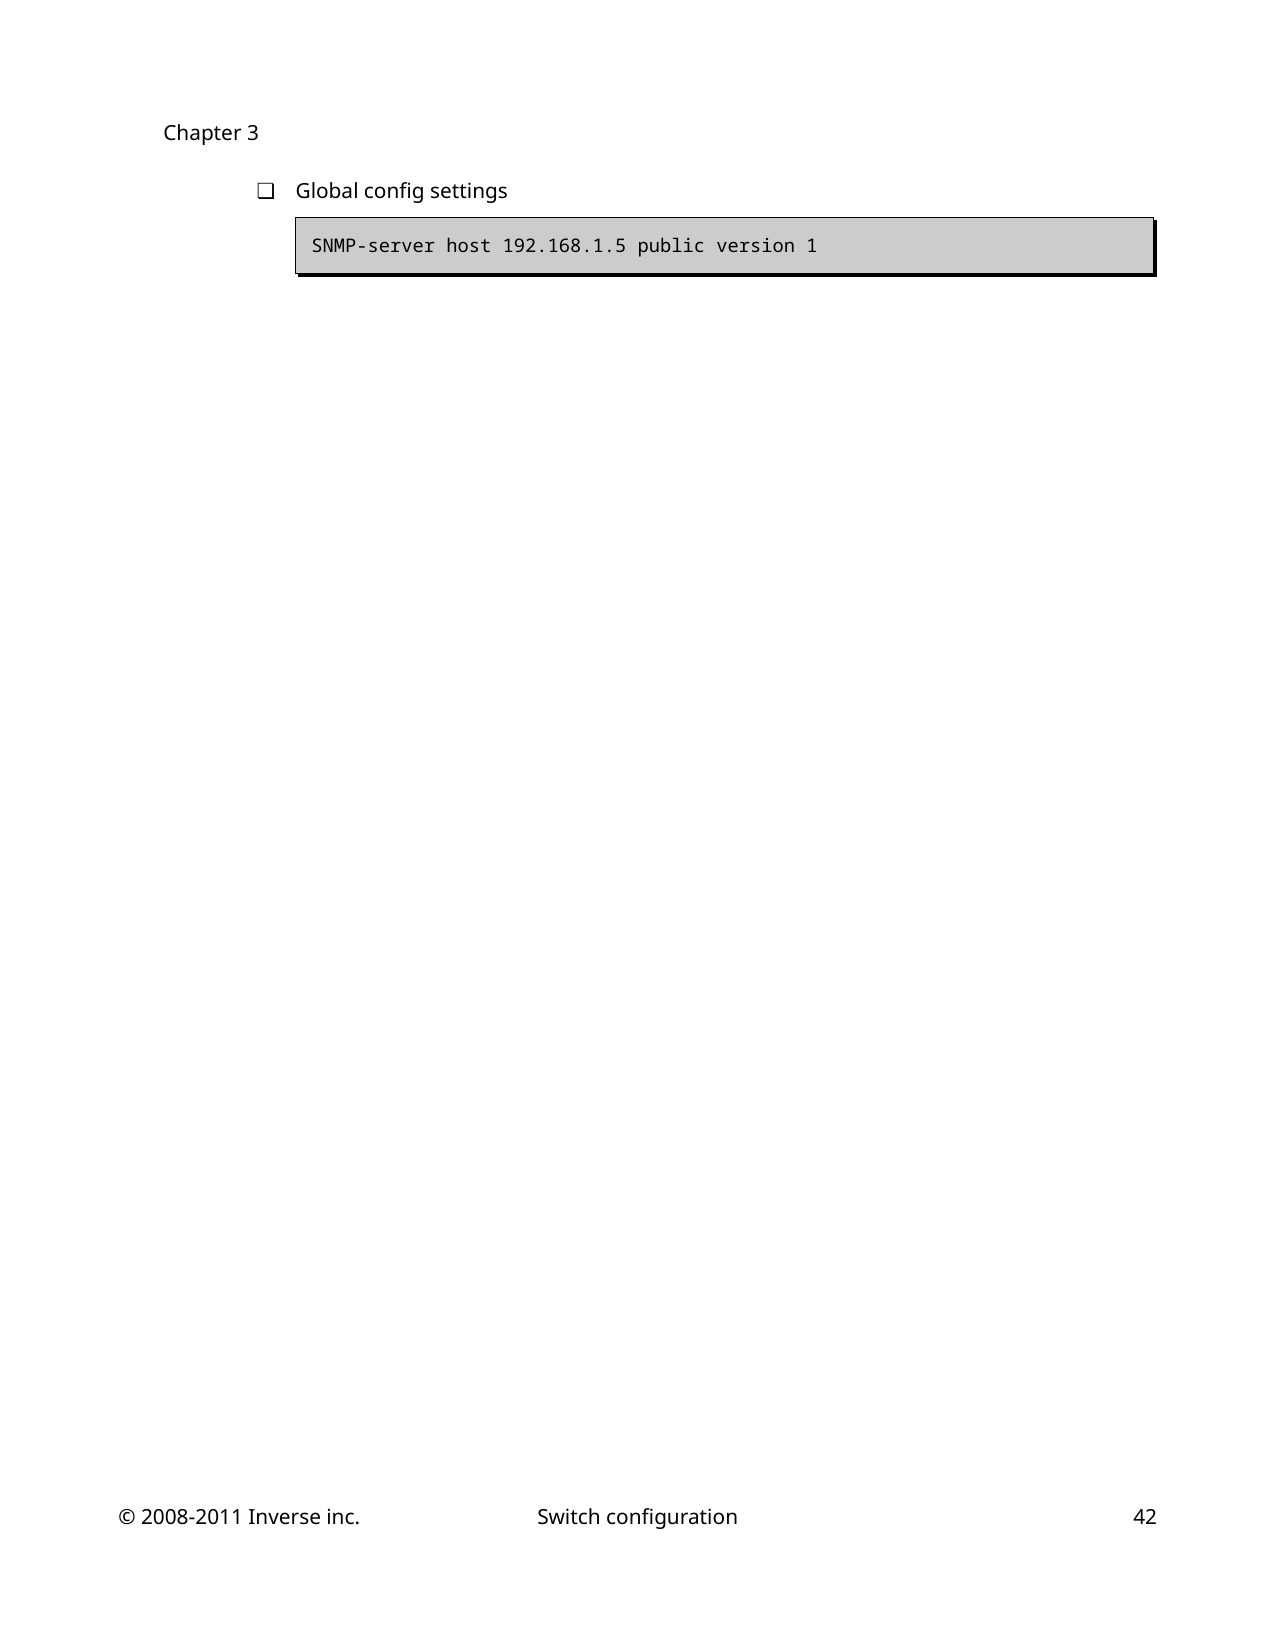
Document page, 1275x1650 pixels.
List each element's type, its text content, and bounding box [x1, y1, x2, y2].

list ❏ Global config settings [256, 176, 1157, 204]
text SNMP-server host 192.168.1.5 public version 1 [296, 218, 1153, 273]
